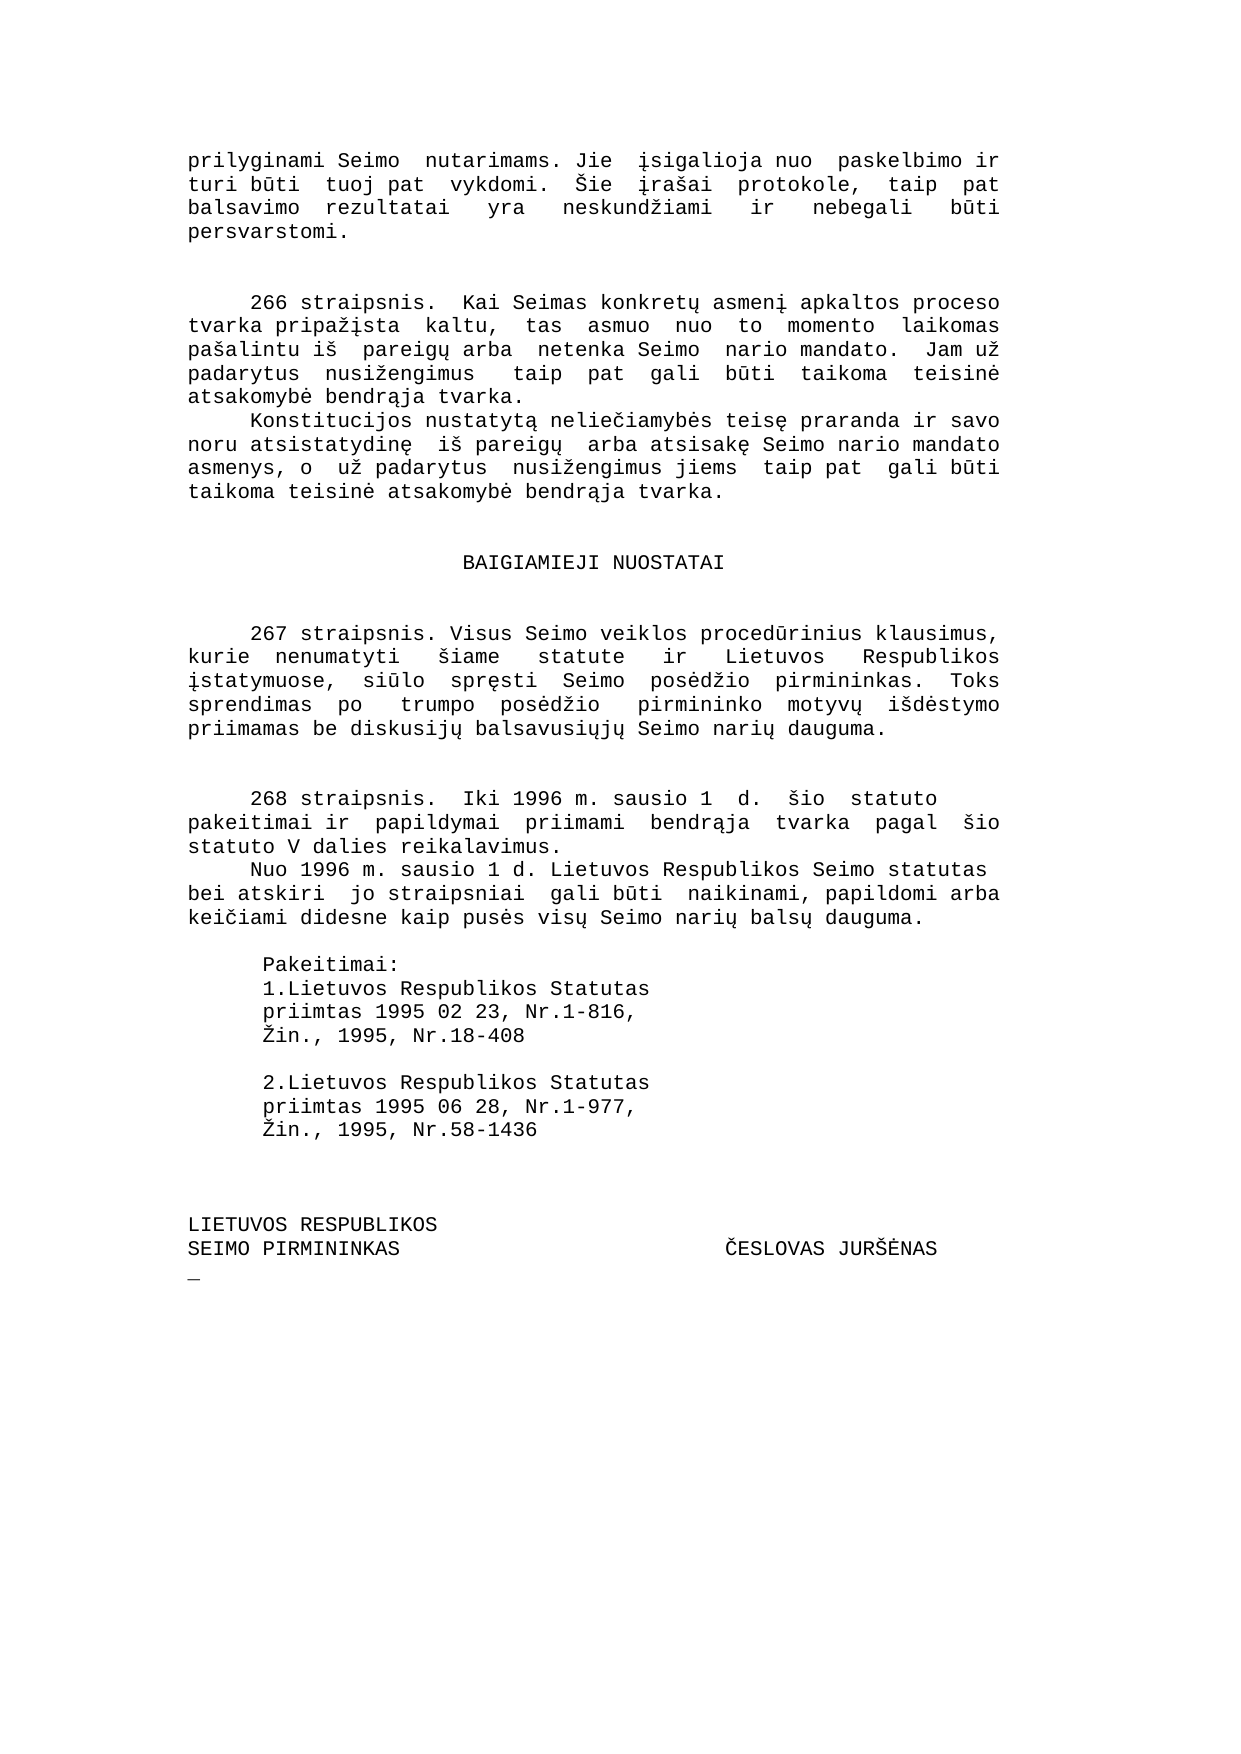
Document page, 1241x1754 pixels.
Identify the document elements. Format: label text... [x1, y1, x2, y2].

text įstatymuose, siūlo spręsti Seimo posėdžio pirmininkas. Toks [187, 670, 1053, 694]
text kurie nenumatyti šiame statute ir Lietuvos Respublikos [187, 647, 1053, 670]
text SEIMO PIRMININKAS ČESLOVAS JURŠĖNAS [187, 1238, 1053, 1261]
text noru atsistatydinę iš pareigų arba atsisakę Seimo nario mandato [187, 434, 1053, 457]
text LIETUVOS RESPUBLIKOS [187, 1214, 1053, 1238]
text _ [187, 1261, 1053, 1285]
text persvarstomi. [187, 221, 1053, 244]
text priimtas 1995 02 23, Nr.1-816, [187, 1001, 1053, 1025]
text Žin., 1995, Nr.18-408 [187, 1025, 1053, 1048]
text statuto V dalies reikalavimus. [187, 836, 1053, 859]
text Pakeitimai: [187, 954, 1053, 978]
text keičiami didesne kaip pusės visų Seimo narių balsų dauguma. [187, 907, 1053, 930]
text priimtas 1995 06 28, Nr.1-977, [187, 1096, 1053, 1119]
text Konstitucijos nustatytą neliečiamybės teisę praranda ir savo [187, 410, 1053, 434]
text prilyginami Seimo nutarimams. Jie įsigalioja nuo paskelbimo ir [187, 150, 1053, 174]
text bei atskiri jo straipsniai gali būti naikinami, papildomi arba [187, 883, 1053, 907]
text priimamas be diskusijų balsavusiųjų Seimo narių dauguma. [187, 717, 1053, 741]
text sprendimas po trumpo posėdžio pirmininko motyvų išdėstymo [187, 694, 1053, 717]
text 266 straipsnis. Kai Seimas konkretų asmenį apkaltos proceso [187, 292, 1053, 316]
text pakeitimai ir papildymai priimami bendrąja tvarka pagal šio [187, 812, 1053, 836]
text asmenys, o už padarytus nusižengimus jiems taip pat gali būti [187, 457, 1053, 481]
text atsakomybė bendrąja tvarka. [187, 386, 1053, 410]
text taikoma teisinė atsakomybė bendrąja tvarka. [187, 481, 1053, 505]
text balsavimo rezultatai yra neskundžiami ir nebegali būti [187, 197, 1053, 221]
text padarytus nusižengimus taip pat gali būti taikoma teisinė [187, 363, 1053, 386]
text turi būti tuoj pat vykdomi. Šie įrašai protokole, taip pat [187, 174, 1053, 197]
text 267 straipsnis. Visus Seimo veiklos procedūrinius klausimus, [187, 623, 1053, 647]
text 2.Lietuvos Respublikos Statutas [187, 1072, 1053, 1096]
text pašalintu iš pareigų arba netenka Seimo nario mandato. Jam už [187, 339, 1053, 363]
text Žin., 1995, Nr.58-1436 [187, 1119, 1053, 1143]
text 1.Lietuvos Respublikos Statutas [187, 978, 1053, 1001]
text Nuo 1996 m. sausio 1 d. Lietuvos Respublikos Seimo statutas [187, 859, 1053, 883]
text tvarka pripažįsta kaltu, tas asmuo nuo to momento laikomas [187, 316, 1053, 339]
text BAIGIAMIEJI NUOSTATAI [187, 552, 1053, 576]
text 268 straipsnis. Iki 1996 m. sausio 1 d. šio statuto [187, 788, 1053, 812]
